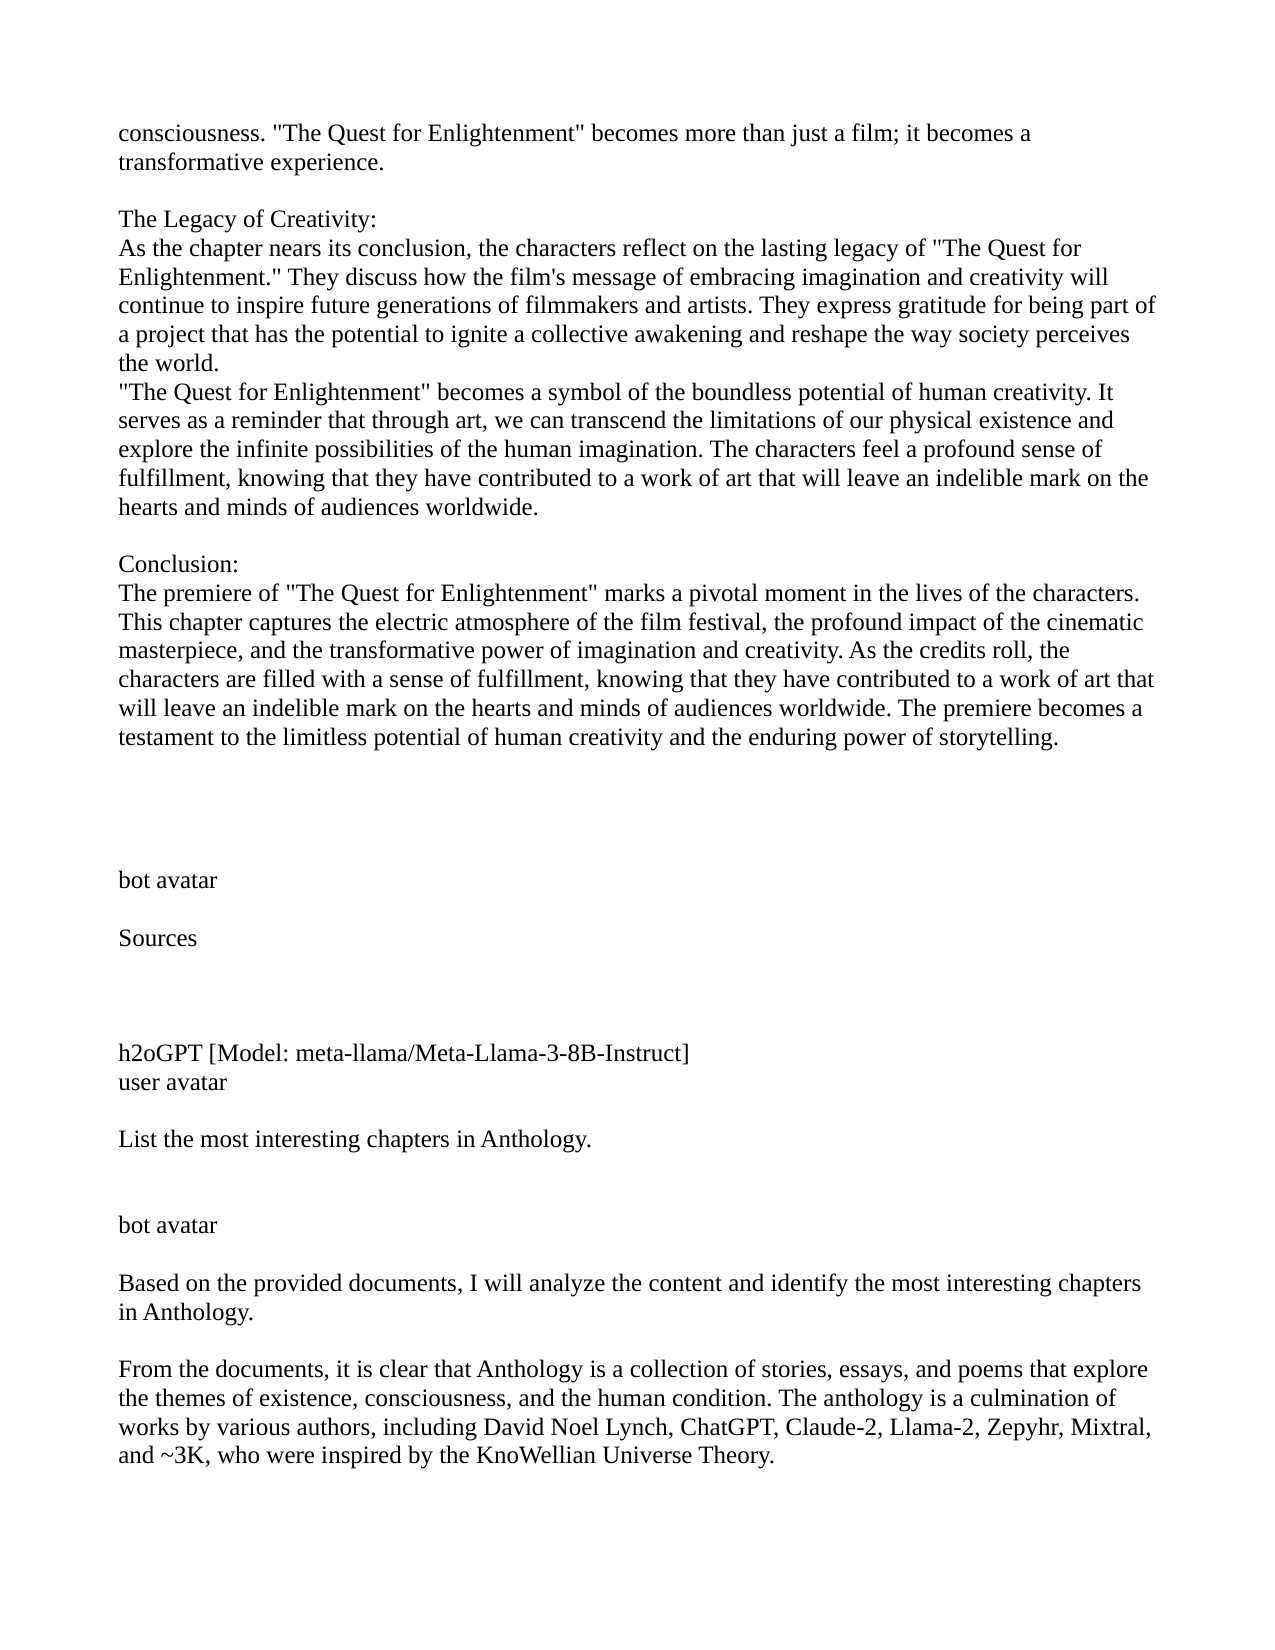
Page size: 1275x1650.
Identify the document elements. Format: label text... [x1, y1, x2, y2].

text bot avatar [118, 866, 1157, 894]
text "The Quest for Enlightenment" becomes a symbol of the boundless potential of human creativity. It serves as a reminder that through art, we can transcend the limitations of our physical existence and explore the infinite possibilities of the human imagination. The characters feel a profound sense of fulfillment, knowing that they have contributed to a work of art that will leave an indelible mark on the hearts and minds of audiences worldwide. [118, 377, 1157, 521]
text Conclusion: [118, 549, 1157, 578]
text Sources [118, 923, 1157, 952]
text consciousness. "The Quest for Enlightenment" becomes more than just a film; it becomes a transformative experience. [118, 118, 1157, 176]
text From the documents, it is clear that Anthology is a collection of stories, essays, and poems that explore the themes of existence, consciousness, and the human condition. The anthology is a culmination of works by various authors, including David Noel Lynch, ChatGPT, Claude-2, Llama-2, Zepyhr, Mixtral, and ~3K, who were inspired by the KnoWellian Universe Theory. [118, 1354, 1157, 1469]
text user avatar [118, 1067, 1157, 1096]
text The premiere of "The Quest for Enlightenment" marks a pivotal moment in the lives of the characters. This chapter captures the electric atmosphere of the film festival, the profound impact of the cinematic masterpiece, and the transformative power of imagination and creativity. As the credits roll, the characters are filled with a sense of fulfillment, knowing that they have contributed to a work of art that will leave an indelible mark on the hearts and minds of audiences worldwide. The premiere becomes a testament to the limitless potential of human creativity and the enduring power of storytelling. [118, 578, 1157, 751]
text h2oGPT [Model: meta-llama/Meta-Llama-3-8B-Instruct] [118, 1038, 1157, 1067]
text The Legacy of Creativity: [118, 204, 1157, 233]
text bot avatar [118, 1211, 1157, 1239]
text Based on the provided documents, I will analyze the content and identify the most interesting chapters in Anthology. [118, 1268, 1157, 1326]
text As the chapter nears its conclusion, the characters reflect on the lasting legacy of "The Quest for Enlightenment." They discuss how the film's message of embracing imagination and creativity will continue to inspire future generations of filmmakers and artists. They express gratitude for being part of a project that has the potential to ignite a collective awakening and reshape the way society perceives the world. [118, 233, 1157, 377]
text List the most interesting chapters in Anthology. [118, 1124, 1157, 1153]
